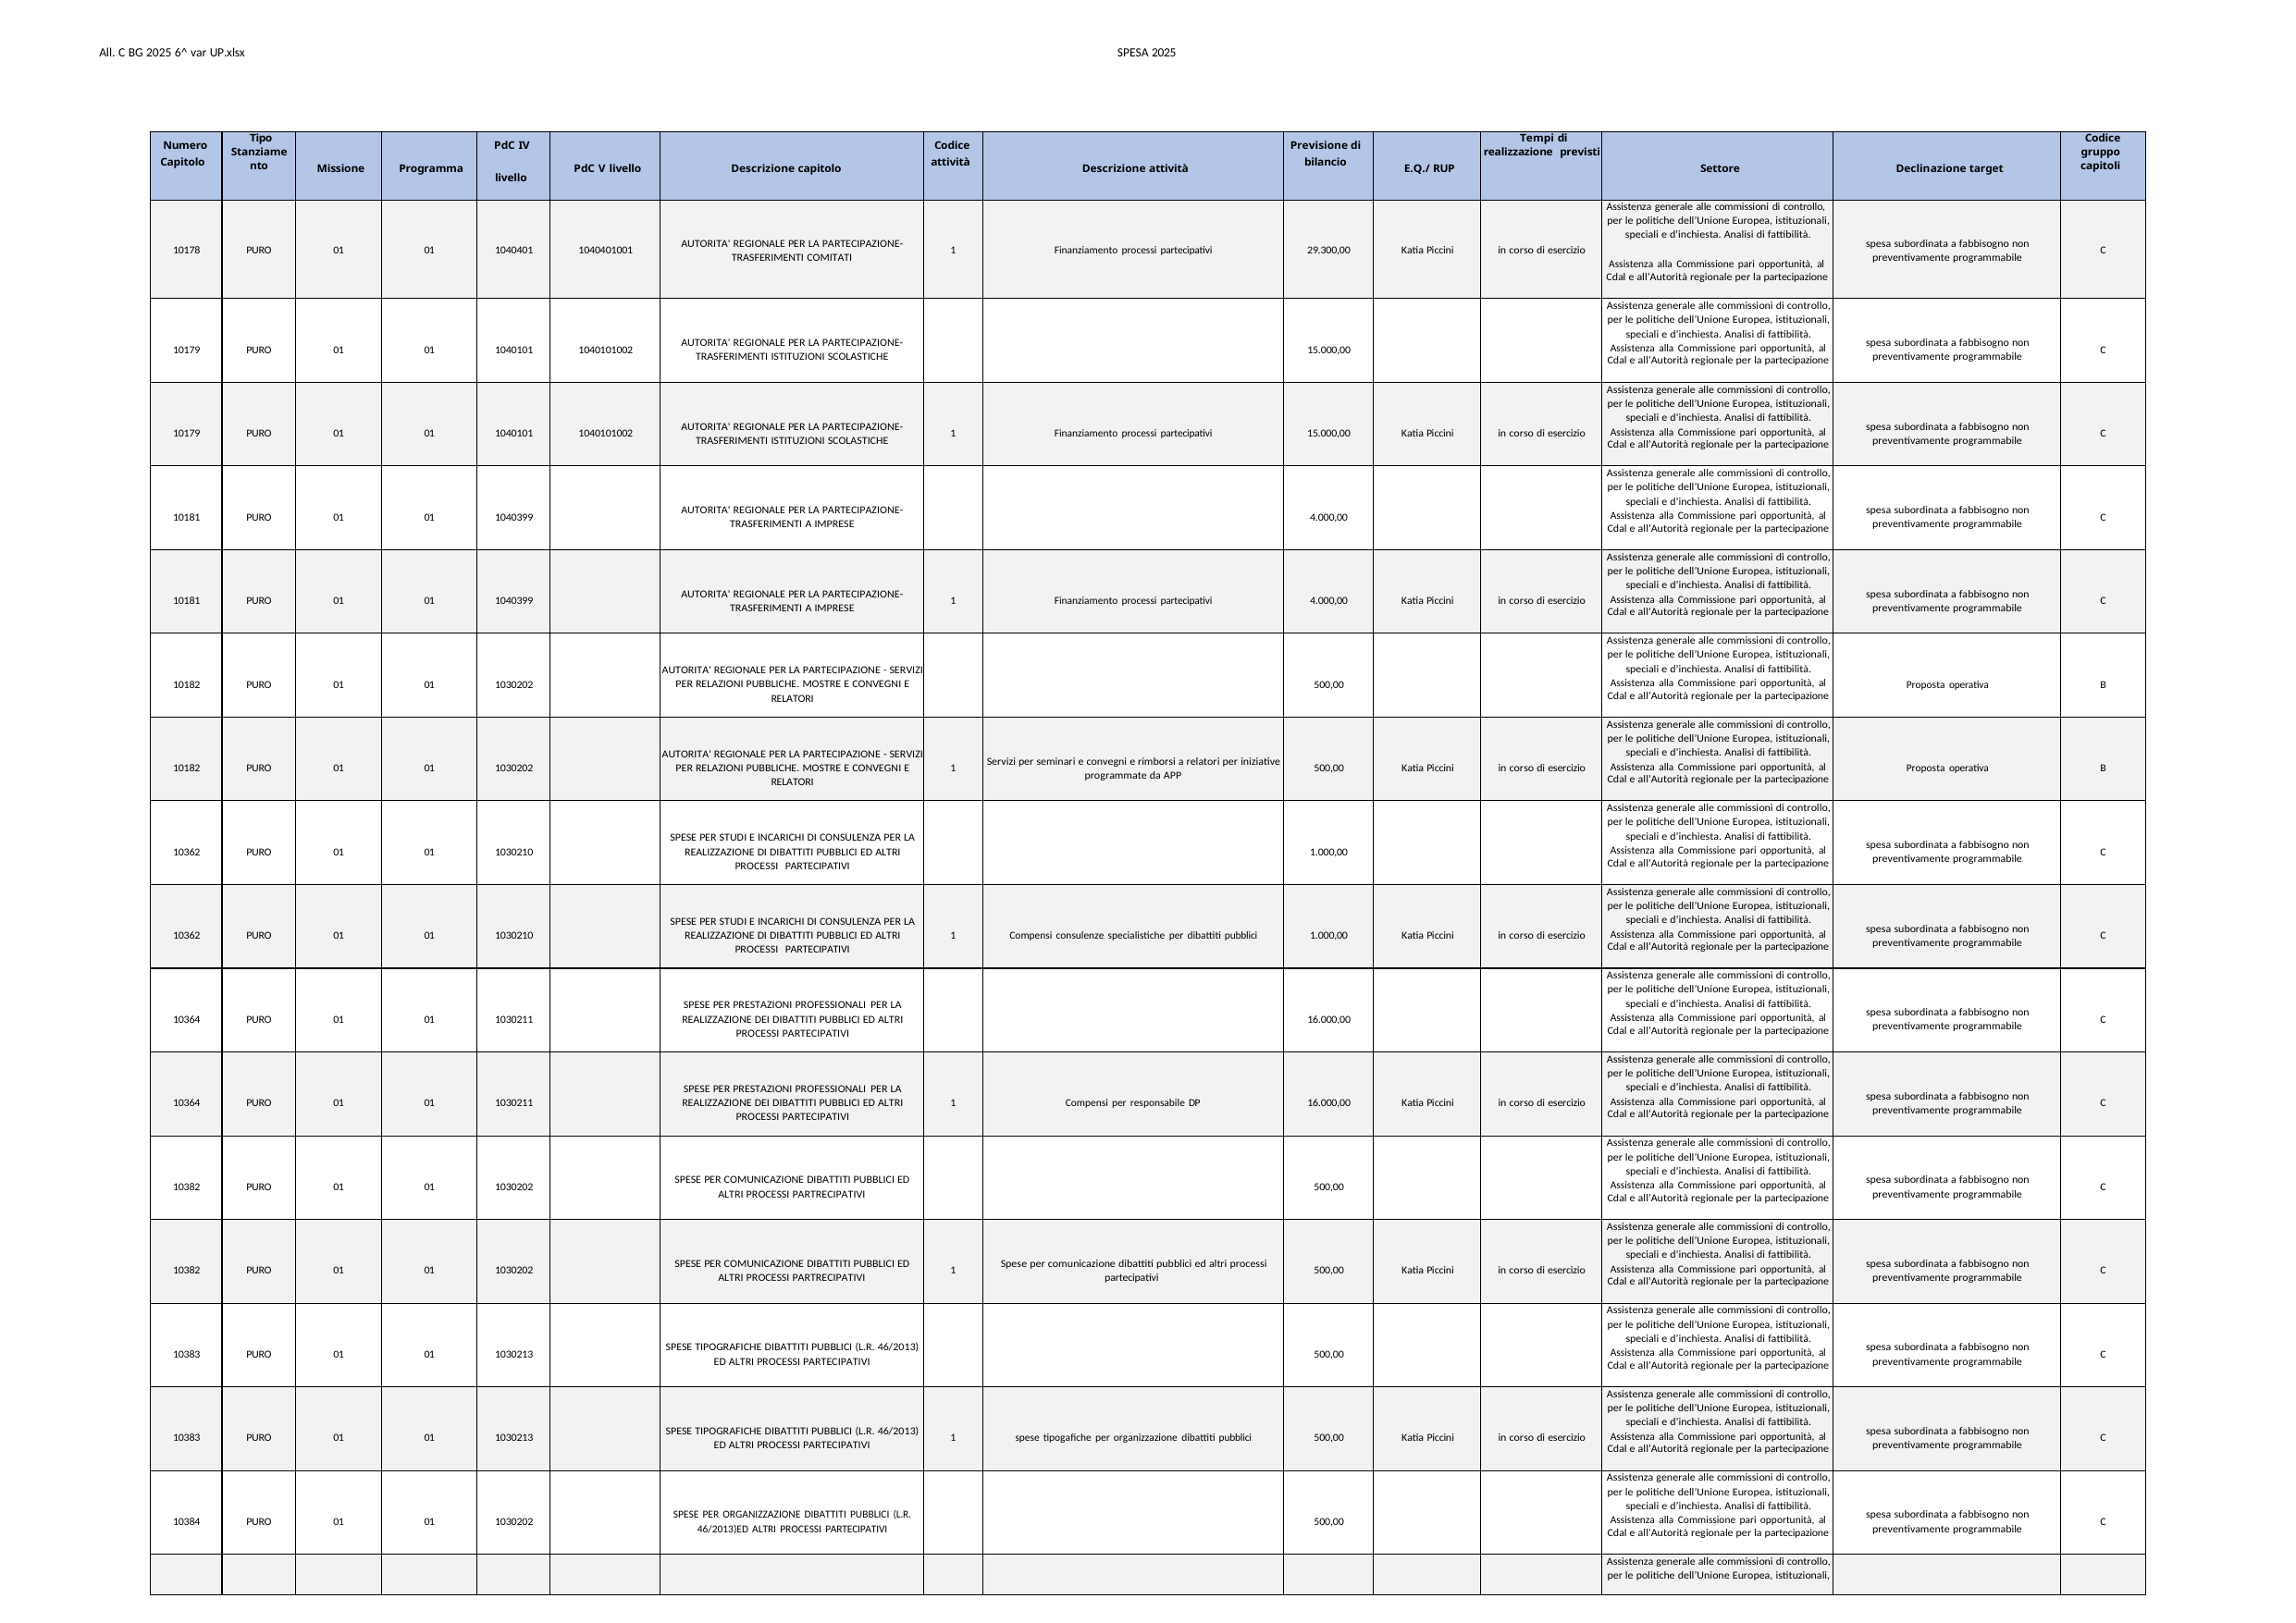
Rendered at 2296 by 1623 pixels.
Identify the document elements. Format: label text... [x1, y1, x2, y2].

table_cell 01 [382, 1387, 476, 1469]
table_cell [1833, 1555, 2060, 1594]
table_cell 15.000,00 [1284, 383, 1373, 465]
table_header Descrizione attività [983, 132, 1283, 200]
table_cell 01 [382, 550, 476, 633]
table_cell [550, 1220, 660, 1302]
table_cell [1481, 299, 1601, 382]
table_cell spesa subordinata a fabbisogno non preventivamente programmabile [1833, 969, 2060, 1051]
table_cell 1040101 [477, 383, 549, 465]
table_cell Katia Piccini [1374, 1220, 1480, 1302]
table_cell [1374, 1137, 1480, 1219]
table_cell 1030202 [477, 633, 549, 717]
table_cell 01 [296, 1220, 381, 1302]
table_cell 1030213 [477, 1304, 549, 1386]
table_cell [1374, 1471, 1480, 1554]
table_cell 16.000,00 [1284, 969, 1373, 1051]
table_cell [983, 969, 1283, 1051]
table_header Declinazione target [1833, 132, 2060, 200]
table_header Tipo Stanziame nto [223, 132, 295, 200]
table_cell [223, 1555, 295, 1594]
table_cell SPESE PER COMUNICAZIONE DIBATTITI PUBBLICI ED ALTRI PROCESSI PARTRECIPATIVI [660, 1137, 923, 1219]
table_cell [983, 1471, 1283, 1554]
table_cell 1 [924, 1220, 982, 1302]
table_cell 1040399 [477, 466, 549, 549]
table_cell C [2061, 1137, 2145, 1219]
table_cell Finanziamento processi partecipativi [983, 201, 1283, 298]
table_cell 500,00 [1284, 1387, 1373, 1469]
table_cell 01 [296, 633, 381, 717]
table_cell 10179 [151, 299, 221, 382]
table_cell [1374, 969, 1480, 1051]
table_cell Assistenza generale alle commissioni di controllo, per le politiche dell’Unione Europea, istituzionali, speciali e d’inchiesta. Analisi di fattibilità. Assistenza alla Commissione pari opportunità, al Cdal e all’Autorità regionale per la partecipazione [1602, 299, 1833, 382]
table_cell [550, 1137, 660, 1219]
table_cell 1 [924, 718, 982, 800]
table_cell 10181 [151, 550, 221, 633]
table_cell 1030202 [477, 718, 549, 800]
table_cell SPESE TIPOGRAFICHE DIBATTITI PUBBLICI (L.R. 46/2013) ED ALTRI PROCESSI PARTECIPATIVI [660, 1387, 923, 1469]
table_cell 01 [296, 466, 381, 549]
table_cell Assistenza generale alle commissioni di controllo, per le politiche dell’Unione Europea, istituzionali, speciali e d’inchiesta. Analisi di fattibilità. Assistenza alla Commissione pari opportunità, al Cdal e all’Autorità regionale per la partecipazione [1602, 801, 1833, 884]
table_cell [924, 969, 982, 1051]
table_cell [1481, 1555, 1601, 1594]
table_cell Katia Piccini [1374, 383, 1480, 465]
table_cell C [2061, 550, 2145, 633]
table_cell 1 [924, 383, 982, 465]
table_cell 10182 [151, 633, 221, 717]
table_cell 01 [296, 299, 381, 382]
table_cell [1374, 466, 1480, 549]
table_cell 10364 [151, 969, 221, 1051]
table_header Numero Capitolo [151, 132, 221, 200]
table_header Descrizione capitolo [660, 132, 923, 200]
table_cell AUTORITA' REGIONALE PER LA PARTECIPAZIONE- TRASFERIMENTI A IMPRESE [660, 550, 923, 633]
table_cell [1481, 633, 1601, 717]
table_header PdC IV livello [477, 132, 549, 200]
table_cell [1374, 801, 1480, 884]
table_cell Assistenza generale alle commissioni di controllo, per le politiche dell’Unione Europea, istituzionali, speciali e d’inchiesta. Analisi di fattibilità. Assistenza alla Commissione pari opportunità, al Cdal e all’Autorità regionale per la partecipazione [1602, 383, 1833, 465]
table_cell Assistenza generale alle commissioni di controllo, per le politiche dell’Unione Europea, istituzionali, speciali e d’inchiesta. Analisi di fattibilità. Assistenza alla Commissione pari opportunità, al Cdal e all’Autorità regionale per la partecipazione [1602, 718, 1833, 800]
table_header Tempi di realizzazione previsti [1481, 132, 1601, 200]
table_cell [924, 1304, 982, 1386]
table_cell Finanziamento processi partecipativi [983, 383, 1283, 465]
table_cell C [2061, 201, 2145, 298]
table_cell SPESE PER PRESTAZIONI PROFESSIONALI PER LA REALIZZAZIONE DEI DIBATTITI PUBBLICI ED ALTRI PROCESSI PARTECIPATIVI [660, 1052, 923, 1135]
table_cell [924, 1471, 982, 1554]
table_cell [550, 550, 660, 633]
table_cell 01 [296, 383, 381, 465]
table_cell PURO [223, 299, 295, 382]
table_cell 01 [382, 466, 476, 549]
table_header Codice gruppo capitoli [2061, 132, 2145, 200]
table_cell spesa subordinata a fabbisogno non preventivamente programmabile [1833, 383, 2060, 465]
table_cell 10182 [151, 718, 221, 800]
table_cell 01 [382, 633, 476, 717]
table_cell [550, 969, 660, 1051]
table_cell 01 [382, 801, 476, 884]
table_cell [1374, 633, 1480, 717]
table_cell [1374, 299, 1480, 382]
table_cell 1030210 [477, 801, 549, 884]
table_cell Assistenza generale alle commissioni di controllo, per le politiche dell’Unione Europea, istituzionali, speciali e d’inchiesta. Analisi di fattibilità. Assistenza alla Commissione pari opportunità, al Cdal e all’Autorità regionale per la partecipazione [1602, 885, 1833, 967]
table_cell 1030213 [477, 1387, 549, 1469]
table_cell 1 [924, 1052, 982, 1135]
table_cell spesa subordinata a fabbisogno non preventivamente programmabile [1833, 1304, 2060, 1386]
table_cell spesa subordinata a fabbisogno non preventivamente programmabile [1833, 466, 2060, 549]
table_cell PURO [223, 885, 295, 967]
table_cell C [2061, 1387, 2145, 1469]
table_cell 16.000,00 [1284, 1052, 1373, 1135]
table_header Programma [382, 132, 476, 200]
table_cell Compensi consulenze specialistiche per dibattiti pubblici [983, 885, 1283, 967]
table_cell [1481, 466, 1601, 549]
table_cell SPESE TIPOGRAFICHE DIBATTITI PUBBLICI (L.R. 46/2013) ED ALTRI PROCESSI PARTECIPATIVI [660, 1304, 923, 1386]
table_cell Katia Piccini [1374, 718, 1480, 800]
table_cell 29.300,00 [1284, 201, 1373, 298]
table_header PdC V livello [550, 132, 660, 200]
table_cell [983, 1137, 1283, 1219]
table_cell 15.000,00 [1284, 299, 1373, 382]
table_cell PURO [223, 1137, 295, 1219]
table_cell 500,00 [1284, 718, 1373, 800]
table_cell in corso di esercizio [1481, 718, 1601, 800]
table_cell 1030210 [477, 885, 549, 967]
table_cell 01 [296, 885, 381, 967]
table_cell PURO [223, 1220, 295, 1302]
table_cell [983, 1304, 1283, 1386]
table_cell [1481, 801, 1601, 884]
table_cell 4.000,00 [1284, 466, 1373, 549]
table_cell [983, 633, 1283, 717]
table_cell Katia Piccini [1374, 1387, 1480, 1469]
table_cell 1030202 [477, 1220, 549, 1302]
table_cell [1481, 1137, 1601, 1219]
table_cell spesa subordinata a fabbisogno non preventivamente programmabile [1833, 1471, 2060, 1554]
table_cell PURO [223, 550, 295, 633]
table_cell 01 [382, 718, 476, 800]
table_cell Katia Piccini [1374, 201, 1480, 298]
table_cell Assistenza generale alle commissioni di controllo, per le politiche dell’Unione Europea, istituzionali, speciali e d’inchiesta. Analisi di fattibilità. Assistenza alla Commissione pari opportunità, al Cdal e all’Autorità regionale per la partecipazione [1602, 550, 1833, 633]
table_cell AUTORITA' REGIONALE PER LA PARTECIPAZIONE- TRASFERIMENTI ISTITUZIONI SCOLASTICHE [660, 383, 923, 465]
table_cell 1040101 [477, 299, 549, 382]
table_cell 10383 [151, 1387, 221, 1469]
table_cell in corso di esercizio [1481, 1220, 1601, 1302]
table_cell spesa subordinata a fabbisogno non preventivamente programmabile [1833, 1052, 2060, 1135]
table_cell PURO [223, 633, 295, 717]
table_cell 1030202 [477, 1137, 549, 1219]
table_cell [550, 1052, 660, 1135]
table_cell in corso di esercizio [1481, 550, 1601, 633]
table_cell [550, 1387, 660, 1469]
table_header Settore [1602, 132, 1833, 200]
table_cell 10382 [151, 1137, 221, 1219]
table_cell C [2061, 1304, 2145, 1386]
table_header E.Q./ RUP [1374, 132, 1480, 200]
table_cell 10383 [151, 1304, 221, 1386]
table_cell 01 [382, 299, 476, 382]
table_cell AUTORITA' REGIONALE PER LA PARTECIPAZIONE- TRASFERIMENTI ISTITUZIONI SCOLASTICHE [660, 299, 923, 382]
table_cell spesa subordinata a fabbisogno non preventivamente programmabile [1833, 550, 2060, 633]
table_cell Proposta operativa [1833, 633, 2060, 717]
table_cell AUTORITA' REGIONALE PER LA PARTECIPAZIONE- TRASFERIMENTI COMITATI [660, 201, 923, 298]
table_cell 01 [382, 1137, 476, 1219]
table_cell 500,00 [1284, 633, 1373, 717]
table_cell 01 [296, 201, 381, 298]
table_cell Assistenza generale alle commissioni di controllo, per le politiche dell’Unione Europea, istituzionali, speciali e d’inchiesta. Analisi di fattibilità. Assistenza alla Commissione pari opportunità, al Cdal e all’Autorità regionale per la partecipazione [1602, 1220, 1833, 1302]
table_cell 500,00 [1284, 1137, 1373, 1219]
table_cell [550, 1304, 660, 1386]
table_cell 1 [924, 550, 982, 633]
table_cell C [2061, 299, 2145, 382]
table_cell Compensi per responsabile DP [983, 1052, 1283, 1135]
table_cell 01 [382, 383, 476, 465]
table_cell SPESE PER STUDI E INCARICHI DI CONSULENZA PER LA REALIZZAZIONE DI DIBATTITI PUBBLICI ED ALTRI PROCESSI PARTECIPATIVI [660, 885, 923, 967]
table_cell SPESE PER PRESTAZIONI PROFESSIONALI PER LA REALIZZAZIONE DEI DIBATTITI PUBBLICI ED ALTRI PROCESSI PARTECIPATIVI [660, 969, 923, 1051]
table_cell in corso di esercizio [1481, 1387, 1601, 1469]
table_cell 01 [382, 885, 476, 967]
table_cell 1.000,00 [1284, 801, 1373, 884]
table_cell Assistenza generale alle commissioni di controllo, per le politiche dell’Unione Europea, istituzionali, speciali e d’inchiesta. Analisi di fattibilità. Assistenza alla Commissione pari opportunità, al Cdal e all’Autorità regionale per la partecipazione [1602, 969, 1833, 1051]
table_header Missione [296, 132, 381, 200]
table_cell C [2061, 1052, 2145, 1135]
table_cell [477, 1555, 549, 1594]
table_header Previsione di bilancio [1284, 132, 1373, 200]
table_cell PURO [223, 1471, 295, 1554]
table_cell 01 [382, 1304, 476, 1386]
table_cell 500,00 [1284, 1304, 1373, 1386]
table_cell spesa subordinata a fabbisogno non preventivamente programmabile [1833, 885, 2060, 967]
table_cell SPESE PER STUDI E INCARICHI DI CONSULENZA PER LA REALIZZAZIONE DI DIBATTITI PUBBLICI ED ALTRI PROCESSI PARTECIPATIVI [660, 801, 923, 884]
table_cell [983, 466, 1283, 549]
table_cell 1040401001 [550, 201, 660, 298]
table_cell Assistenza generale alle commissioni di controllo, per le politiche dell’Unione Europea, istituzionali, speciali e d’inchiesta. Analisi di fattibilità. Assistenza alla Commissione pari opportunità, al Cdal e all’Autorità regionale per la partecipazione [1602, 1304, 1833, 1386]
table_cell [924, 466, 982, 549]
table_cell [924, 1137, 982, 1219]
table_cell C [2061, 885, 2145, 967]
table_cell [1374, 1304, 1480, 1386]
table_cell spesa subordinata a fabbisogno non preventivamente programmabile [1833, 1387, 2060, 1469]
table_cell [296, 1555, 381, 1594]
table_cell Katia Piccini [1374, 550, 1480, 633]
table_cell 10181 [151, 466, 221, 549]
table_cell spesa subordinata a fabbisogno non preventivamente programmabile [1833, 1220, 2060, 1302]
table_cell [924, 633, 982, 717]
table_cell 01 [296, 1052, 381, 1135]
table_cell Assistenza generale alle commissioni di controllo, per le politiche dell’Unione Europea, istituzionali, [1602, 1555, 1833, 1594]
table_cell Spese per comunicazione dibattiti pubblici ed altri processi partecipativi [983, 1220, 1283, 1302]
table_cell 10179 [151, 383, 221, 465]
table_cell [1481, 1471, 1601, 1554]
table_cell 01 [382, 1471, 476, 1554]
table_cell [550, 1555, 660, 1594]
table_cell PURO [223, 1387, 295, 1469]
table_cell 01 [296, 1471, 381, 1554]
table_cell [151, 1555, 221, 1594]
table_cell Assistenza generale alle commissioni di controllo, per le politiche dell’Unione Europea, istituzionali, speciali e d’inchiesta. Analisi di fattibilità. Assistenza alla Commissione pari opportunità, al Cdal e all’Autorità regionale per la partecipazione [1602, 633, 1833, 717]
table_cell PURO [223, 1304, 295, 1386]
table_cell PURO [223, 801, 295, 884]
table_cell B [2061, 718, 2145, 800]
table_cell 1 [924, 201, 982, 298]
table_cell 01 [382, 1220, 476, 1302]
table_cell 1040401 [477, 201, 549, 298]
table_cell 1.000,00 [1284, 885, 1373, 967]
table_cell [550, 466, 660, 549]
table_cell Assistenza generale alle commissioni di controllo, per le politiche dell’Unione Europea, istituzionali, speciali e d’inchiesta. Analisi di fattibilità. Assistenza alla Commissione pari opportunità, al Cdal e all’Autorità regionale per la partecipazione [1602, 1137, 1833, 1219]
table_cell 1030202 [477, 1471, 549, 1554]
table_cell AUTORITA' REGIONALE PER LA PARTECIPAZIONE- TRASFERIMENTI A IMPRESE [660, 466, 923, 549]
table_cell PURO [223, 201, 295, 298]
table_cell PURO [223, 969, 295, 1051]
table_cell 01 [296, 1137, 381, 1219]
table_cell 10362 [151, 801, 221, 884]
table_cell spesa subordinata a fabbisogno non preventivamente programmabile [1833, 1137, 2060, 1219]
table_cell [1284, 1555, 1373, 1594]
table_cell spesa subordinata a fabbisogno non preventivamente programmabile [1833, 201, 2060, 298]
table_cell 1040101002 [550, 383, 660, 465]
table_cell 01 [296, 1387, 381, 1469]
table_cell SPESE PER COMUNICAZIONE DIBATTITI PUBBLICI ED ALTRI PROCESSI PARTRECIPATIVI [660, 1220, 923, 1302]
table_cell [550, 801, 660, 884]
table_cell in corso di esercizio [1481, 885, 1601, 967]
table_cell [2061, 1555, 2145, 1594]
table_cell 10382 [151, 1220, 221, 1302]
table_cell in corso di esercizio [1481, 201, 1601, 298]
table_cell 01 [296, 801, 381, 884]
table_cell Proposta operativa [1833, 718, 2060, 800]
table_cell Assistenza generale alle commissioni di controllo, per le politiche dell’Unione Europea, istituzionali, speciali e d’inchiesta. Analisi di fattibilità. Assistenza alla Commissione pari opportunità, al Cdal e all’Autorità regionale per la partecipazione [1602, 1387, 1833, 1469]
table_cell 10384 [151, 1471, 221, 1554]
table_cell 1 [924, 885, 982, 967]
table_cell in corso di esercizio [1481, 383, 1601, 465]
table_cell [924, 299, 982, 382]
table_cell spese tipogafiche per organizzazione dibattiti pubblici [983, 1387, 1283, 1469]
table_cell [1374, 1555, 1480, 1594]
table_cell SPESE PER ORGANIZZAZIONE DIBATTITI PUBBLICI (L.R. 46/2013)ED ALTRI PROCESSI PARTECIPATIVI [660, 1471, 923, 1554]
table_cell PURO [223, 383, 295, 465]
table_cell Assistenza generale alle commissioni di controllo, per le politiche dell’Unione Europea, istituzionali, speciali e d’inchiesta. Analisi di fattibilità. Assistenza alla Commissione pari opportunità, al Cdal e all’Autorità regionale per la partecipazione [1602, 1471, 1833, 1554]
table_cell [660, 1555, 923, 1594]
table_cell PURO [223, 466, 295, 549]
table_cell [382, 1555, 476, 1594]
table_cell 1030211 [477, 1052, 549, 1135]
table_header Codice attività [924, 132, 982, 200]
table_cell PURO [223, 1052, 295, 1135]
table_cell C [2061, 466, 2145, 549]
table_cell [983, 801, 1283, 884]
table_cell 1 [924, 1387, 982, 1469]
table_cell AUTORITA' REGIONALE PER LA PARTECIPAZIONE - SERVIZI PER RELAZIONI PUBBLICHE. MOSTRE E CONVEGNI E RELATORI [660, 633, 923, 717]
table_cell [550, 718, 660, 800]
table_cell 01 [296, 969, 381, 1051]
table_cell Assistenza generale alle commissioni di controllo, per le politiche dell’Unione Europea, istituzionali, speciali e d’inchiesta. Analisi di fattibilità. Assistenza alla Commissione pari opportunità, al Cdal e all’Autorità regionale per la partecipazione [1602, 201, 1833, 298]
table_cell 01 [382, 969, 476, 1051]
table_cell 1040101002 [550, 299, 660, 382]
table_cell [924, 801, 982, 884]
table_cell [550, 885, 660, 967]
table_cell [924, 1555, 982, 1594]
table_cell spesa subordinata a fabbisogno non preventivamente programmabile [1833, 299, 2060, 382]
table_cell [983, 299, 1283, 382]
table_cell 1040399 [477, 550, 549, 633]
table_cell Assistenza generale alle commissioni di controllo, per le politiche dell’Unione Europea, istituzionali, speciali e d’inchiesta. Analisi di fattibilità. Assistenza alla Commissione pari opportunità, al Cdal e all’Autorità regionale per la partecipazione [1602, 1052, 1833, 1135]
table_cell 4.000,00 [1284, 550, 1373, 633]
table_cell 01 [296, 550, 381, 633]
table_cell Finanziamento processi partecipativi [983, 550, 1283, 633]
table_cell 10364 [151, 1052, 221, 1135]
table_cell AUTORITA' REGIONALE PER LA PARTECIPAZIONE - SERVIZI PER RELAZIONI PUBBLICHE. MOSTRE E CONVEGNI E RELATORI [660, 718, 923, 800]
table_cell 500,00 [1284, 1220, 1373, 1302]
table_cell C [2061, 969, 2145, 1051]
table_cell [550, 633, 660, 717]
table_cell C [2061, 1220, 2145, 1302]
table_cell [1481, 969, 1601, 1051]
table_cell spesa subordinata a fabbisogno non preventivamente programmabile [1833, 801, 2060, 884]
table_cell C [2061, 383, 2145, 465]
table_cell Servizi per seminari e convegni e rimborsi a relatori per iniziative programmate da APP [983, 718, 1283, 800]
table_cell 10178 [151, 201, 221, 298]
table_cell Assistenza generale alle commissioni di controllo, per le politiche dell’Unione Europea, istituzionali, speciali e d’inchiesta. Analisi di fattibilità. Assistenza alla Commissione pari opportunità, al Cdal e all’Autorità regionale per la partecipazione [1602, 466, 1833, 549]
table_cell 1030211 [477, 969, 549, 1051]
table_cell 01 [382, 201, 476, 298]
table_cell Katia Piccini [1374, 885, 1480, 967]
table_cell in corso di esercizio [1481, 1052, 1601, 1135]
table_cell [983, 1555, 1283, 1594]
table_cell [550, 1471, 660, 1554]
table_cell C [2061, 801, 2145, 884]
table_cell B [2061, 633, 2145, 717]
table_cell 01 [296, 1304, 381, 1386]
table_cell 01 [296, 718, 381, 800]
table_cell C [2061, 1471, 2145, 1554]
table_cell [1481, 1304, 1601, 1386]
table_cell Katia Piccini [1374, 1052, 1480, 1135]
table_cell PURO [223, 718, 295, 800]
table_cell 01 [382, 1052, 476, 1135]
table_cell 500,00 [1284, 1471, 1373, 1554]
table_cell 10362 [151, 885, 221, 967]
